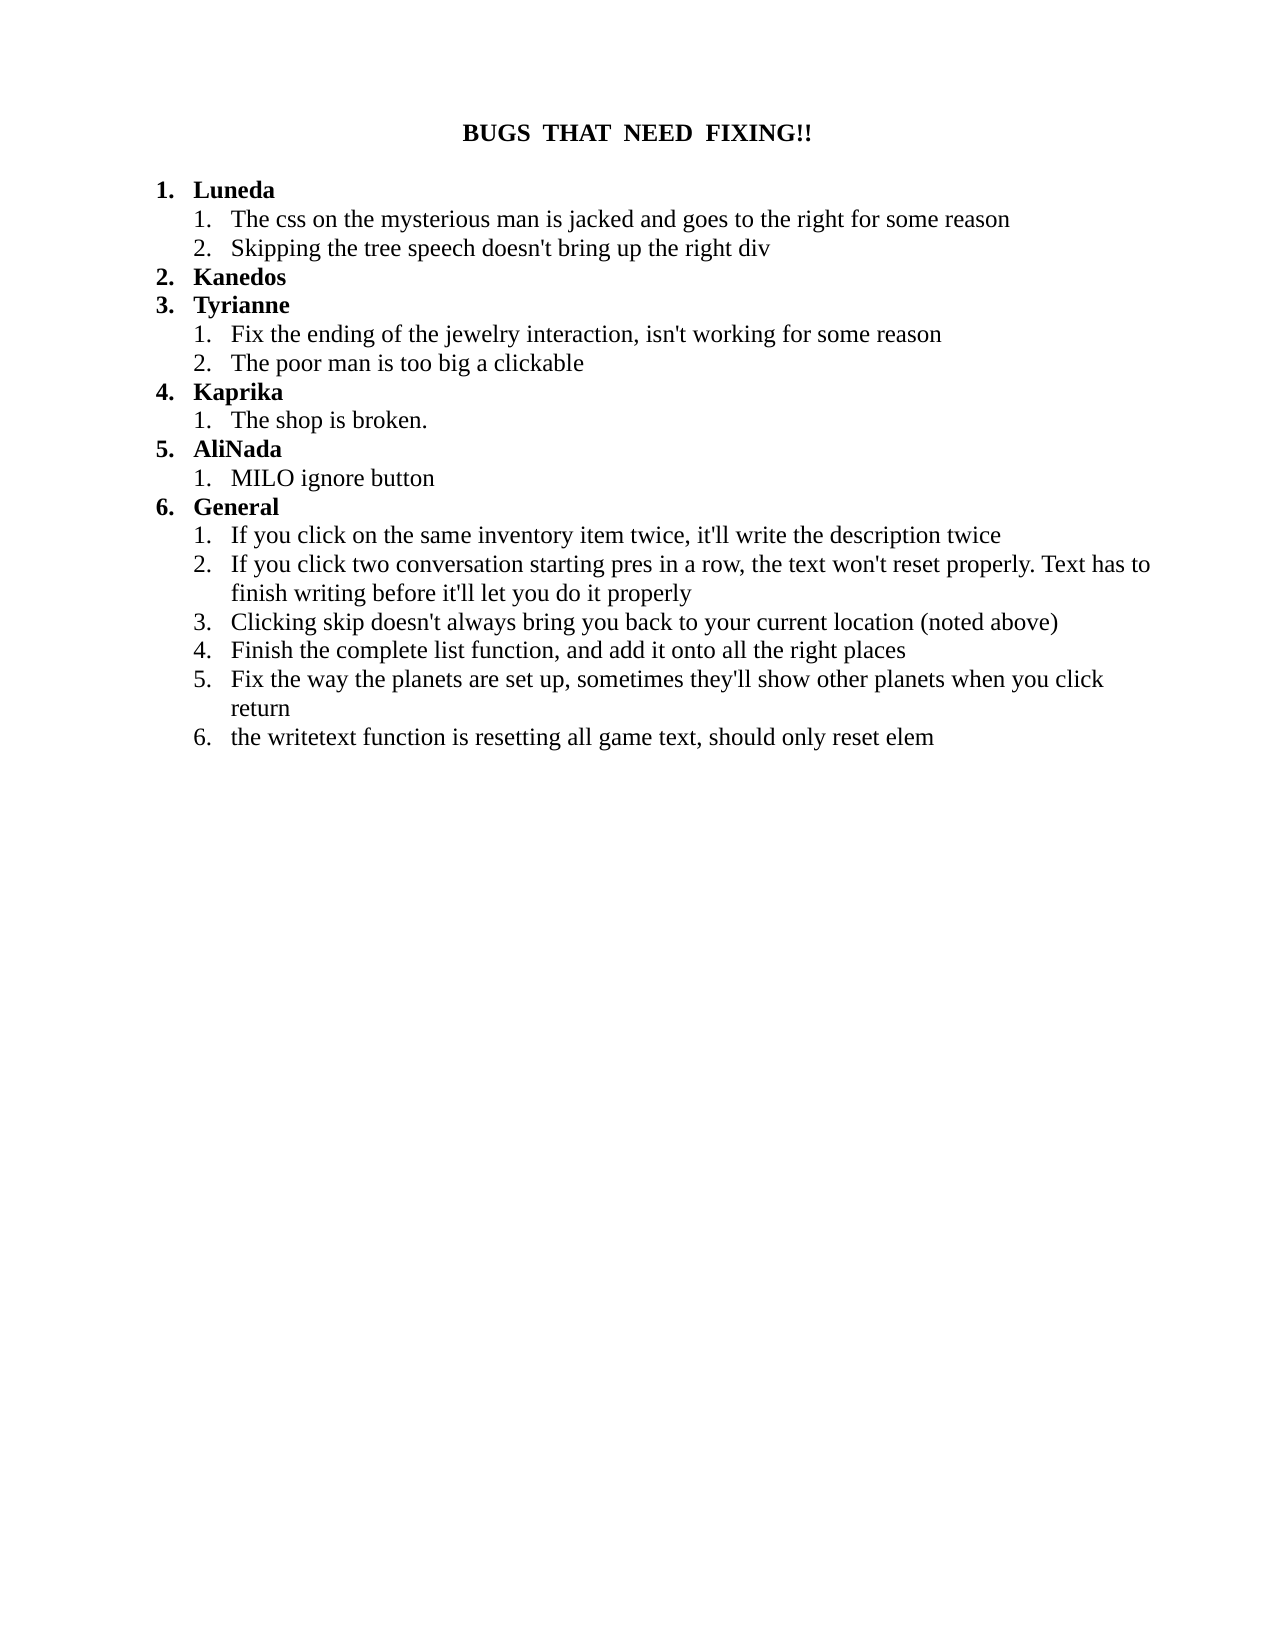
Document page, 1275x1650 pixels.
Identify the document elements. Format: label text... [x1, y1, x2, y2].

list If you click two conversation starting pres in a row, the text won't reset properly. Text has to finish writing before it'll let you do it properly [193, 549, 1157, 607]
list MILO ignore button [193, 463, 1157, 492]
list the writetext function is resetting all game text, should only reset elem [193, 722, 1157, 751]
list Skipping the tree speech doesn't bring up the right div [193, 233, 1157, 262]
list Kanedos [156, 262, 1157, 291]
list Fix the ending of the jewelry interaction, isn't working for some reason [193, 319, 1157, 348]
list Finish the complete list function, and add it onto all the right places [193, 636, 1157, 664]
list Fix the way the planets are set up, sometimes they'll show other planets when you click return [193, 664, 1157, 722]
list Kaprika [156, 377, 1157, 406]
list Tyrianne [156, 291, 1157, 319]
text BUGS THAT NEED FIXING!! [118, 118, 1157, 147]
list If you click on the same inventory item twice, it'll write the description twice [193, 521, 1157, 549]
list The shop is broken. [193, 406, 1157, 434]
list The poor man is too big a clickable [193, 348, 1157, 377]
list General [156, 492, 1157, 521]
list Clicking skip doesn't always bring you back to your current location (noted above) [193, 607, 1157, 636]
list The css on the mysterious man is jacked and goes to the right for some reason [193, 204, 1157, 233]
list Luneda [156, 176, 1157, 204]
list AliNada [156, 434, 1157, 463]
